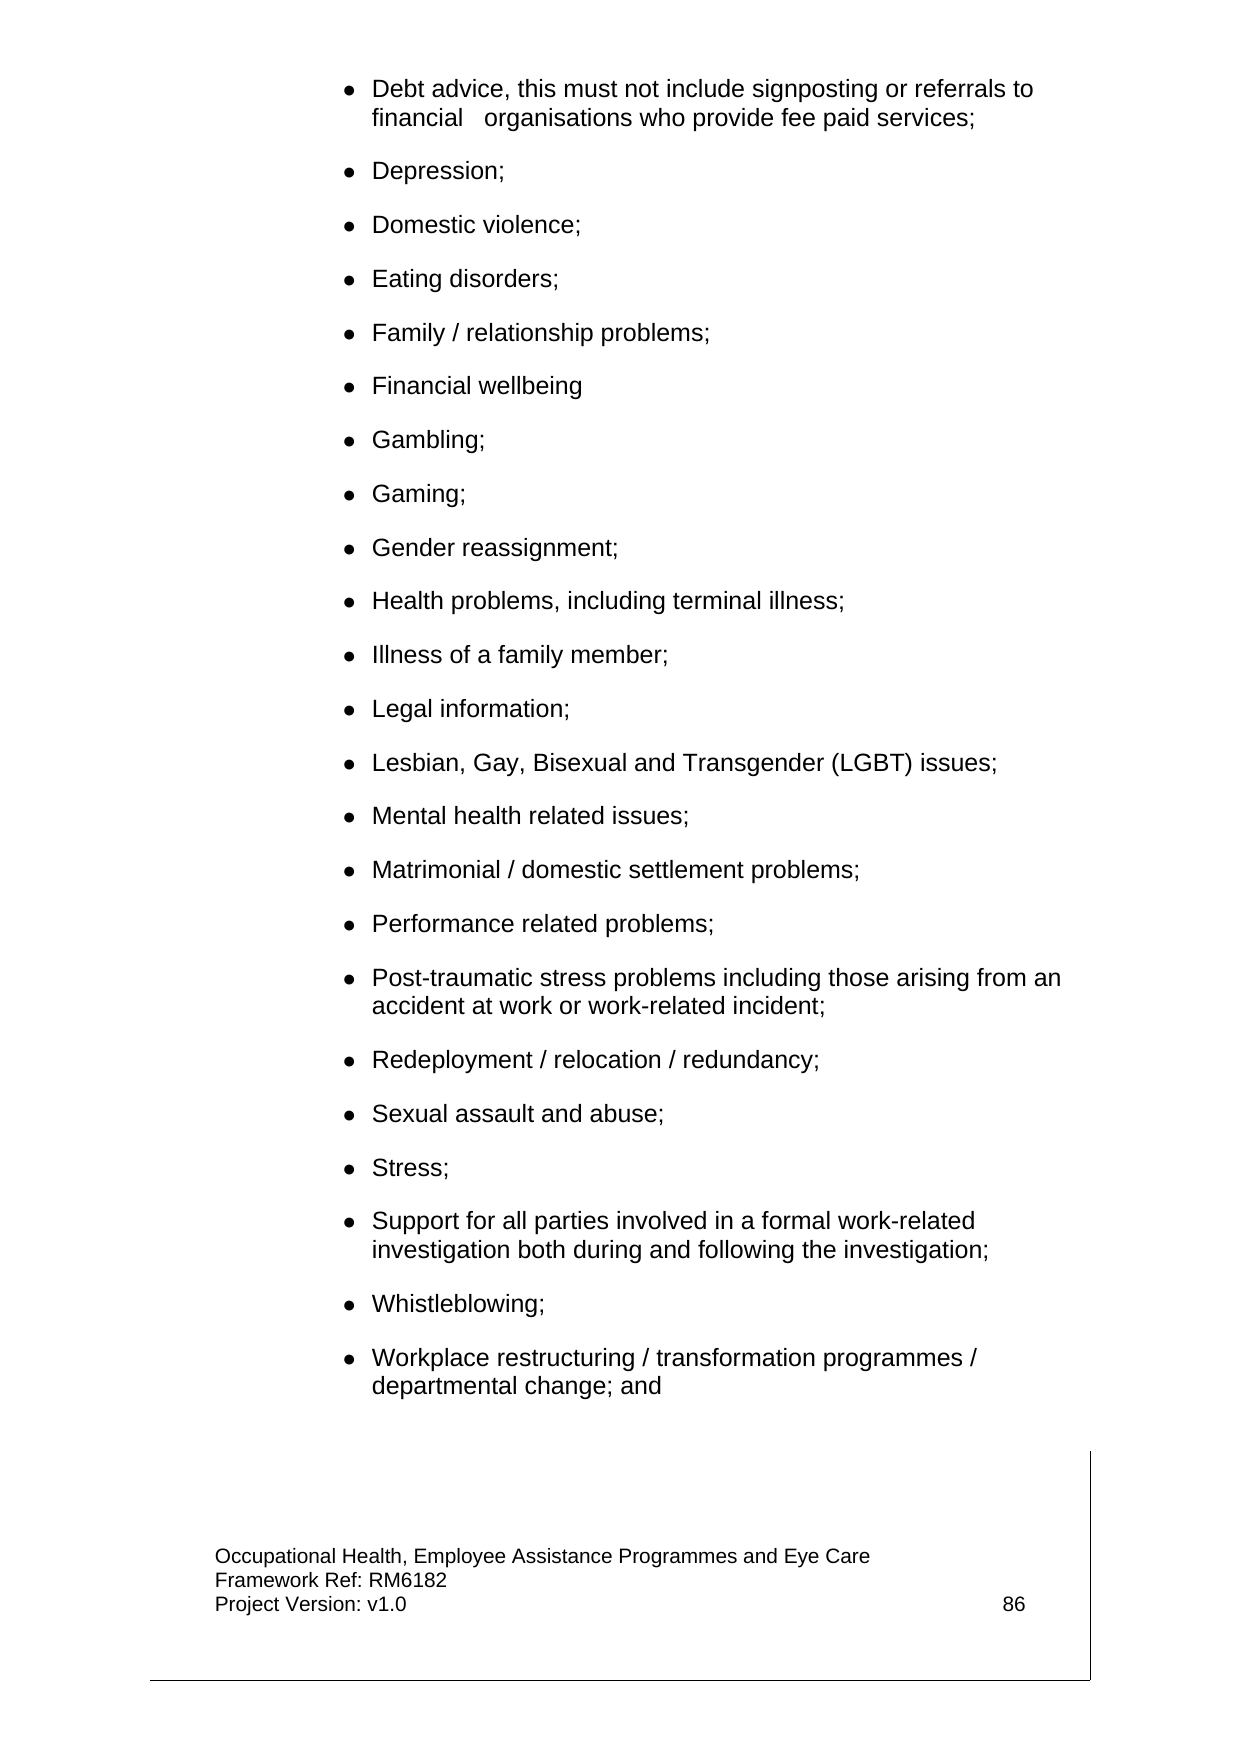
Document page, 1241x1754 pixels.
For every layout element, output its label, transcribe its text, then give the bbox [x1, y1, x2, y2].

list Domestic violence; [342, 210, 1090, 239]
list Support for all parties involved in a formal work-related investigation both during and following the investigation; [342, 1206, 1090, 1264]
list Mental health related issues; [342, 801, 1090, 830]
list Debt advice, this must not include signposting or referrals to financial organisations who provide fee paid services; [342, 74, 1090, 131]
list Post-traumatic stress problems including those arising from an accident at work or work-related incident; [342, 962, 1090, 1020]
list Eating disorders; [342, 264, 1090, 292]
list Gaming; [342, 479, 1090, 507]
list Depression; [342, 156, 1090, 185]
list Sexual assault and abuse; [342, 1099, 1090, 1127]
list Illness of a family member; [342, 640, 1090, 669]
list Performance related problems; [342, 909, 1090, 937]
list Financial wellbeing [342, 371, 1090, 400]
list Gender reassignment; [342, 532, 1090, 561]
list Whistleblowing; [342, 1289, 1090, 1317]
list Legal information; [342, 694, 1090, 722]
list Matrimonial / domestic settlement problems; [342, 855, 1090, 884]
list Gambling; [342, 425, 1090, 454]
list Redeployment / relocation / redundancy; [342, 1045, 1090, 1074]
list Workplace restructuring / transformation programmes / departmental change; and [342, 1342, 1090, 1400]
list Health problems, including terminal illness; [342, 586, 1090, 615]
list Family / relationship problems; [342, 317, 1090, 346]
list Stress; [342, 1152, 1090, 1181]
list Lesbian, Gay, Bisexual and Transgender (LGBT) issues; [342, 747, 1090, 776]
